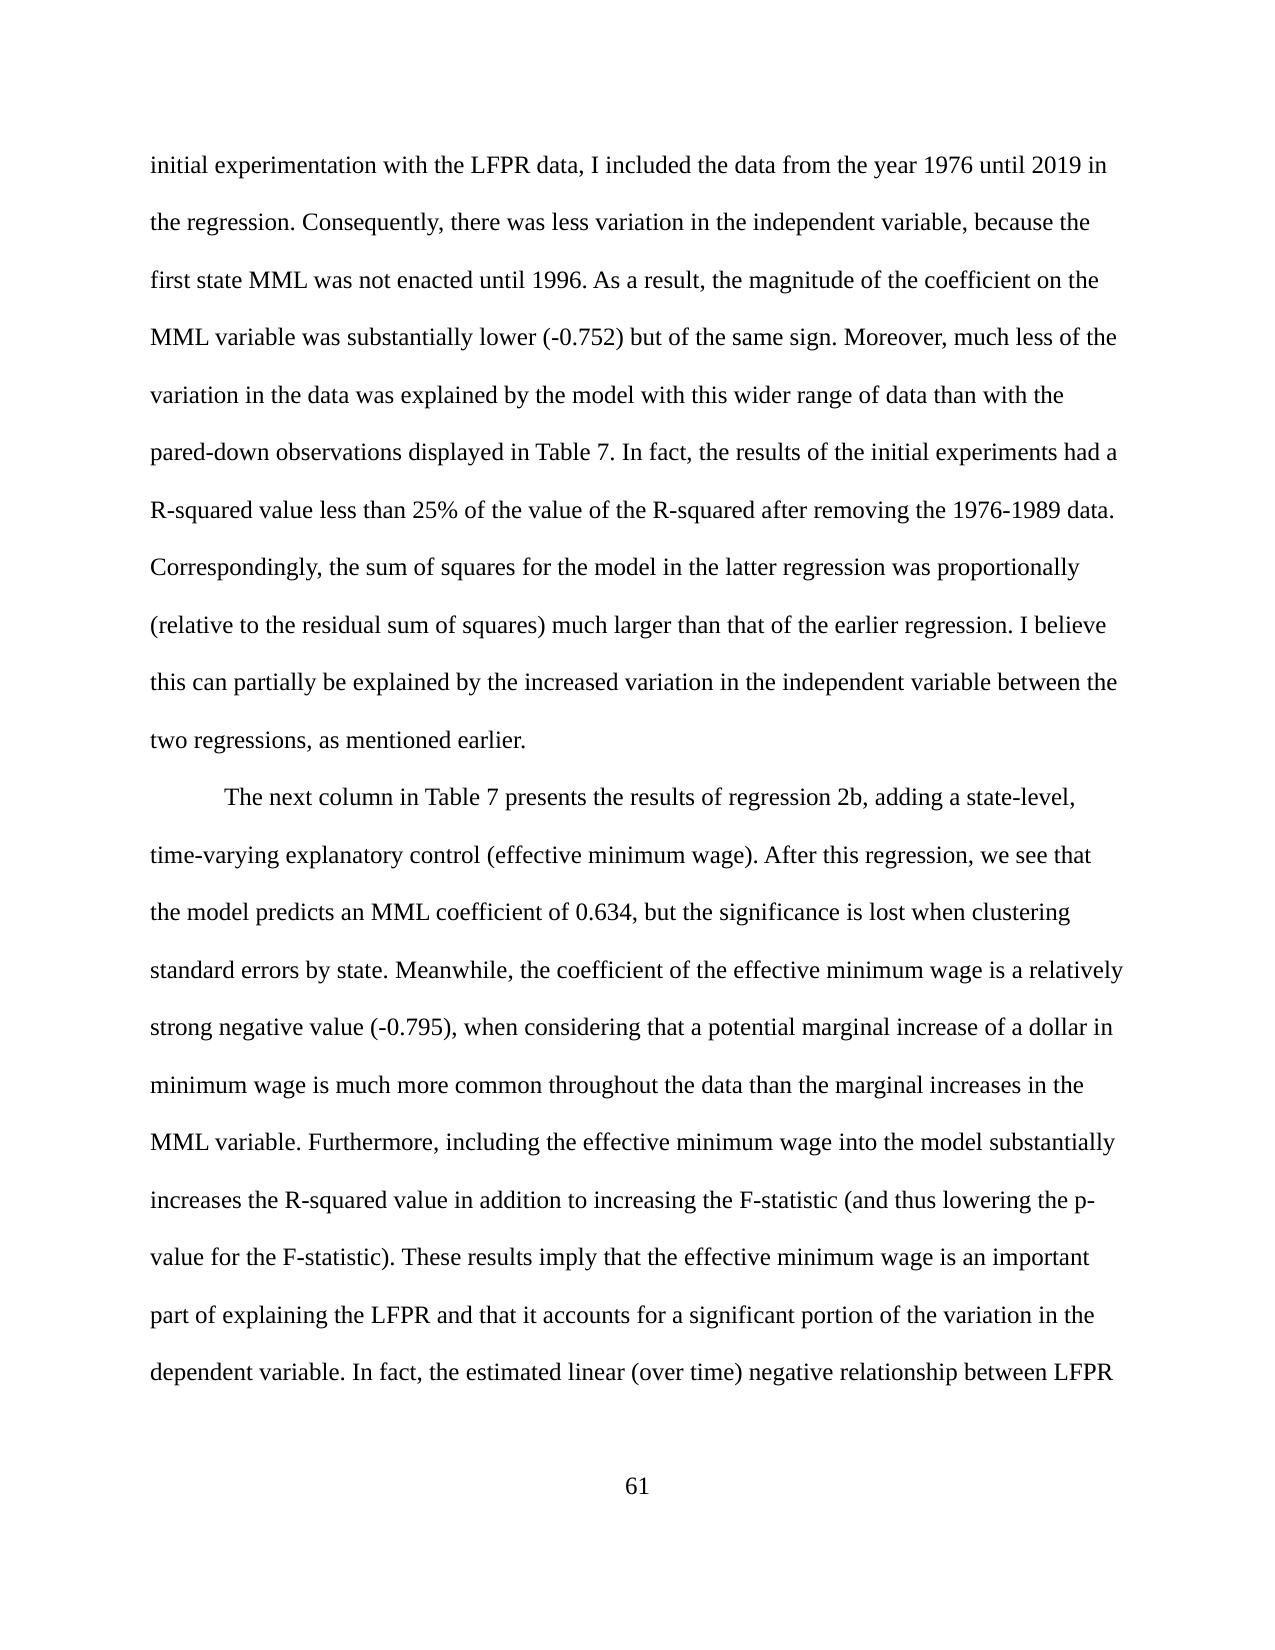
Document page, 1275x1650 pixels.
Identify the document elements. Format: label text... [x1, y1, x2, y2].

text The next column in Table 7 presents the results of regression 2b, adding a state-level, time-varying explanatory control (effective minimum wage). After this regression, we see that the model predicts an MML coefficient of 0.634, but the significance is lost when clustering standard errors by state. Meanwhile, the coefficient of the effective minimum wage is a relatively strong negative value (-0.795), when considering that a potential marginal increase of a dollar in minimum wage is much more common throughout the data than the marginal increases in the MML variable. Furthermore, including the effective minimum wage into the model substantially increases the R-squared value in addition to increasing the F-statistic (and thus lowering the p-value for the F-statistic). These results imply that the effective minimum wage is an important part of explaining the LFPR and that it accounts for a significant portion of the variation in the dependent variable. In fact, the estimated linear (over time) negative relationship between LFPR [150, 782, 1125, 1386]
text initial experimentation with the LFPR data, I included the data from the year 1976 until 2019 in the regression. Consequently, there was less variation in the independent variable, because the first state MML was not enacted until 1996. As a result, the magnitude of the coefficient on the MML variable was substantially lower (-0.752) but of the same sign. Moreover, much less of the variation in the data was explained by the model with this wider range of data than with the pared-down observations displayed in Table 7. In fact, the results of the initial experiments had a R-squared value less than 25% of the value of the R-squared after removing the 1976-1989 data. Correspondingly, the sum of squares for the model in the latter regression was proportionally (relative to the residual sum of squares) much larger than that of the earlier regression. I believe this can partially be explained by the increased variation in the independent variable between the two regressions, as mentioned earlier. [150, 150, 1125, 754]
